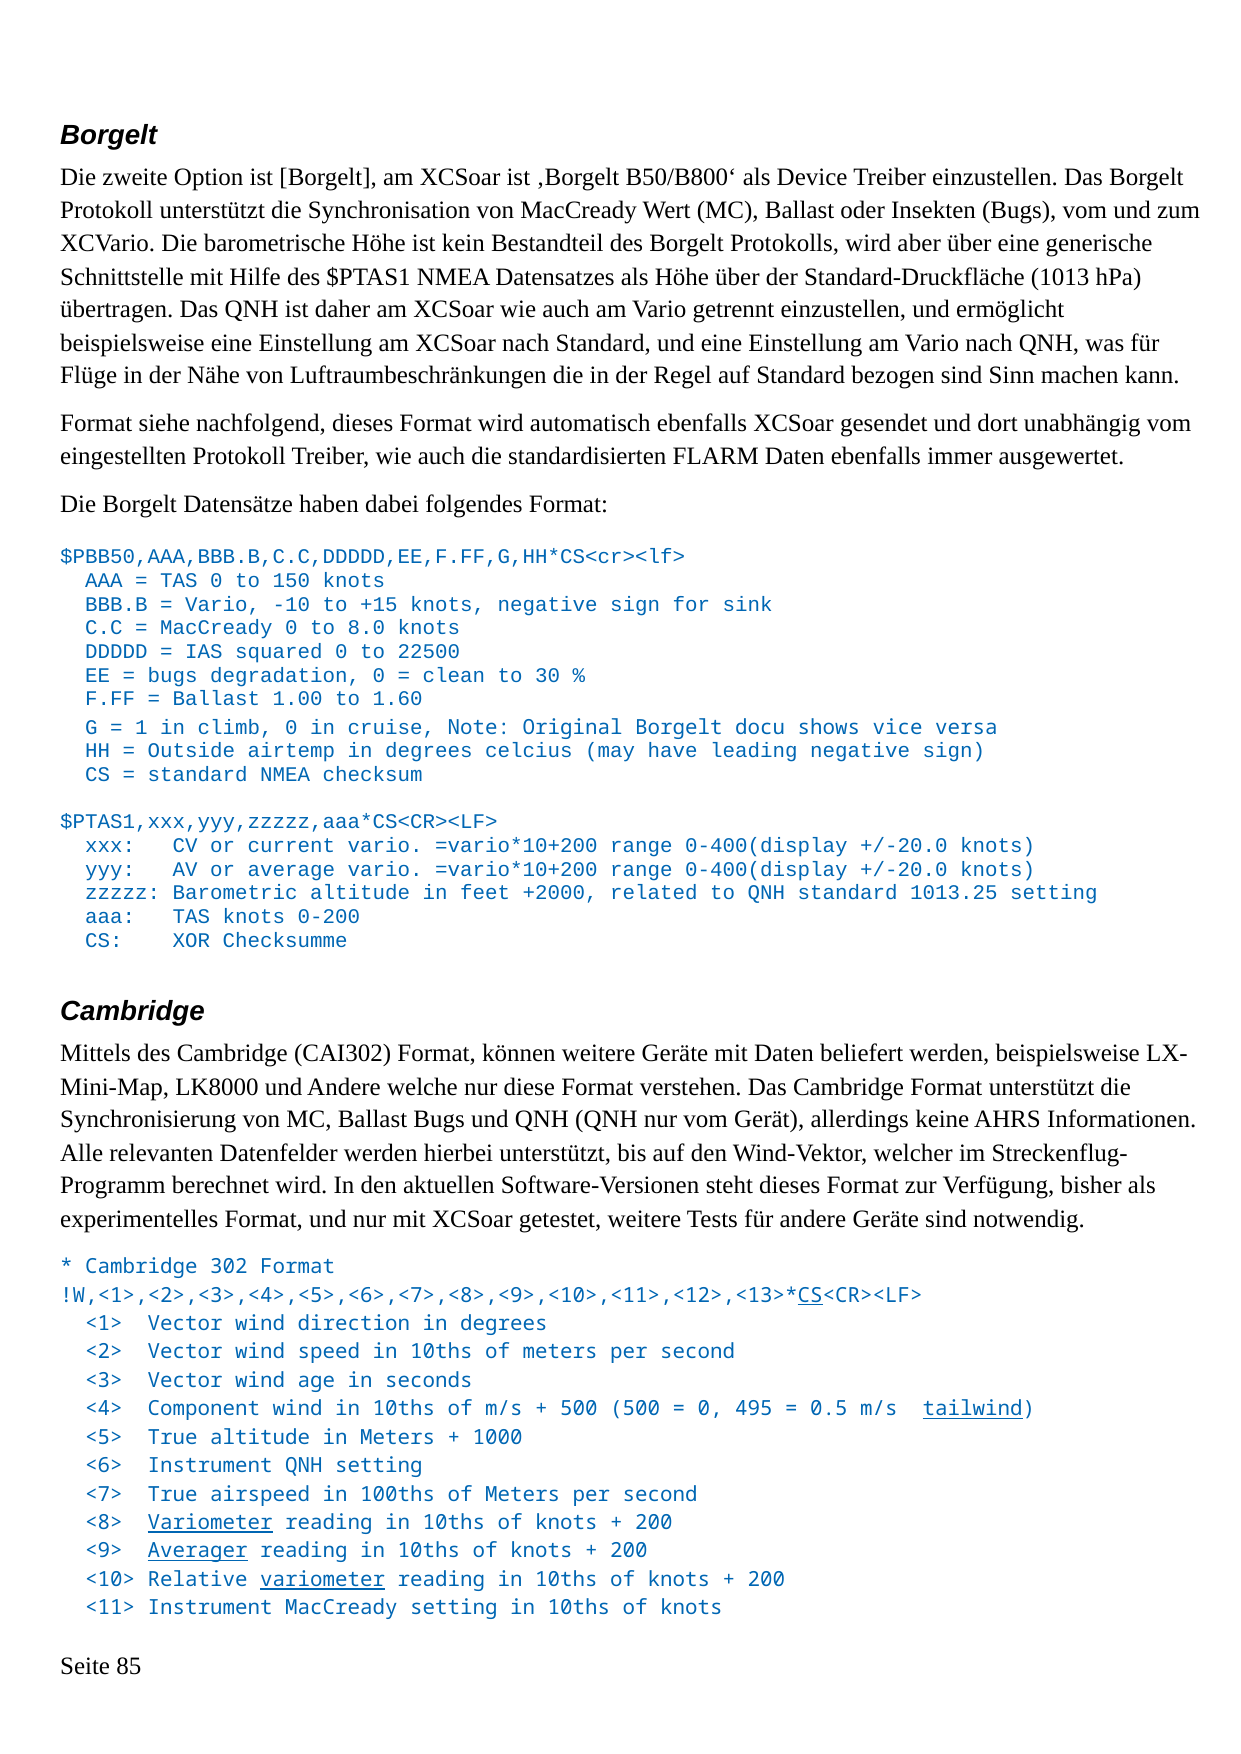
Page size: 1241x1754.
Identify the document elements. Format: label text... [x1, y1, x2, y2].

text <2> Vector wind speed in 10ths of meters per second [60, 1337, 1207, 1365]
text Die Borgelt Datensätze haben dabei folgendes Format: [60, 489, 1207, 518]
text $PBB50,AAA,BBB.B,C.C,DDDDD,EE,F.FF,G,HH*CS<cr><lf> [60, 546, 1207, 570]
text Format siehe nachfolgend, dieses Format wird automatisch ebenfalls XCSoar gesendet und dort unabhängig vom eingestellten Protokoll Treiber, wie auch die standardisierten FLARM Daten ebenfalls immer ausgewertet. [60, 408, 1207, 470]
text Mittels des Cambridge (CAI302) Format, können weitere Geräte mit Daten beliefert werden, beispielsweise LX-Mini-Map, LK8000 und Andere welche nur diese Format verstehen. Das Cambridge Format unterstützt die Synchronisierung von MC, Ballast Bugs und QNH (QNH nur vom Gerät), allerdings keine AHRS Informationen. Alle relevanten Datenfelder werden hierbei unterstützt, bis auf den Wind-Vektor, welcher im Streckenflug-Programm berechnet wird. In den aktuellen Software-Versionen steht dieses Format zur Verfügung, bisher als experimentelles Format, und nur mit XCSoar getestet, weitere Tests für andere Geräte sind notwendig. [60, 1038, 1207, 1232]
text HH = Outside airtemp in degrees celcius (may have leading negative sign) [60, 740, 1207, 764]
text <5> True altitude in Meters + 1000 [60, 1422, 1207, 1450]
text $PTAS1,xxx,yyy,zzzzz,aaa*CS<CR><LF> [60, 811, 1207, 835]
text BBB.B = Vario, -10 to +15 knots, negative sign for sink [60, 594, 1207, 617]
text EE = bugs degradation, 0 = clean to 30 % [60, 664, 1207, 688]
text CS: XOR Checksumme [60, 929, 1207, 953]
text Die zweite Option ist [Borgelt], am XCSoar ist ‚Borgelt B50/B800‘ als Device Treiber einzustellen. Das Borgelt Protokoll unterstützt die Synchronisation von MacCready Wert (MC), Ballast oder Insekten (Bugs), vom und zum XCVario. Die barometrische Höhe ist kein Bestandteil des Borgelt Protokolls, wird aber über eine generische Schnittstelle mit Hilfe des $PTAS1 NMEA Datensatzes als Höhe über der Standard-Druckfläche (1013 hPa) übertragen. Das QNH ist daher am XCSoar wie auch am Vario getrennt einzustellen, und ermöglicht beispielsweise eine Einstellung am XCSoar nach Standard, und eine Einstellung am Vario nach QNH, was für Flüge in der Nähe von Luftraumbeschränkungen die in der Regel auf Standard bezogen sind Sinn machen kann. [60, 162, 1207, 389]
text aaa: TAS knots 0-200 [60, 906, 1207, 929]
text DDDDD = IAS squared 0 to 22500 [60, 641, 1207, 664]
text <9> Averager reading in 10ths of knots + 200 [60, 1536, 1207, 1564]
text <7> True airspeed in 100ths of Meters per second [60, 1479, 1207, 1507]
text <10> Relative variometer reading in 10ths of knots + 200 [60, 1564, 1207, 1592]
text AAA = TAS 0 to 150 knots [60, 570, 1207, 594]
text zzzzz: Barometric altitude in feet +2000, related to QNH standard 1013.25 setting [60, 882, 1207, 906]
text <4> Component wind in 10ths of m/s + 500 (500 = 0, 495 = 0.5 m/s tailwind) [60, 1393, 1207, 1422]
text * Cambridge 302 Format [60, 1251, 1207, 1280]
subtitle Borgelt [60, 118, 1207, 150]
text yyy: AV or average vario. =vario*10+200 range 0-400(display +/-20.0 knots) [60, 859, 1207, 882]
text <8> Variometer reading in 10ths of knots + 200 [60, 1507, 1207, 1536]
text <1> Vector wind direction in degrees [60, 1308, 1207, 1337]
text !W,<1>,<2>,<3>,<4>,<5>,<6>,<7>,<8>,<9>,<10>,<11>,<12>,<13>*CS<CR><LF> [60, 1280, 1207, 1308]
text <11> Instrument MacCready setting in 10ths of knots [60, 1592, 1207, 1621]
text <6> Instrument QNH setting [60, 1450, 1207, 1479]
text <3> Vector wind age in seconds [60, 1365, 1207, 1393]
subtitle Cambridge [60, 994, 1207, 1026]
text F.FF = Ballast 1.00 to 1.60 [60, 688, 1207, 712]
text G = 1 in climb, 0 in cruise, Note: Original Borgelt docu shows vice versa [60, 712, 1207, 740]
text C.C = MacCready 0 to 8.0 knots [60, 617, 1207, 641]
text xxx: CV or current vario. =vario*10+200 range 0-400(display +/-20.0 knots) [60, 835, 1207, 859]
text CS = standard NMEA checksum [60, 764, 1207, 788]
